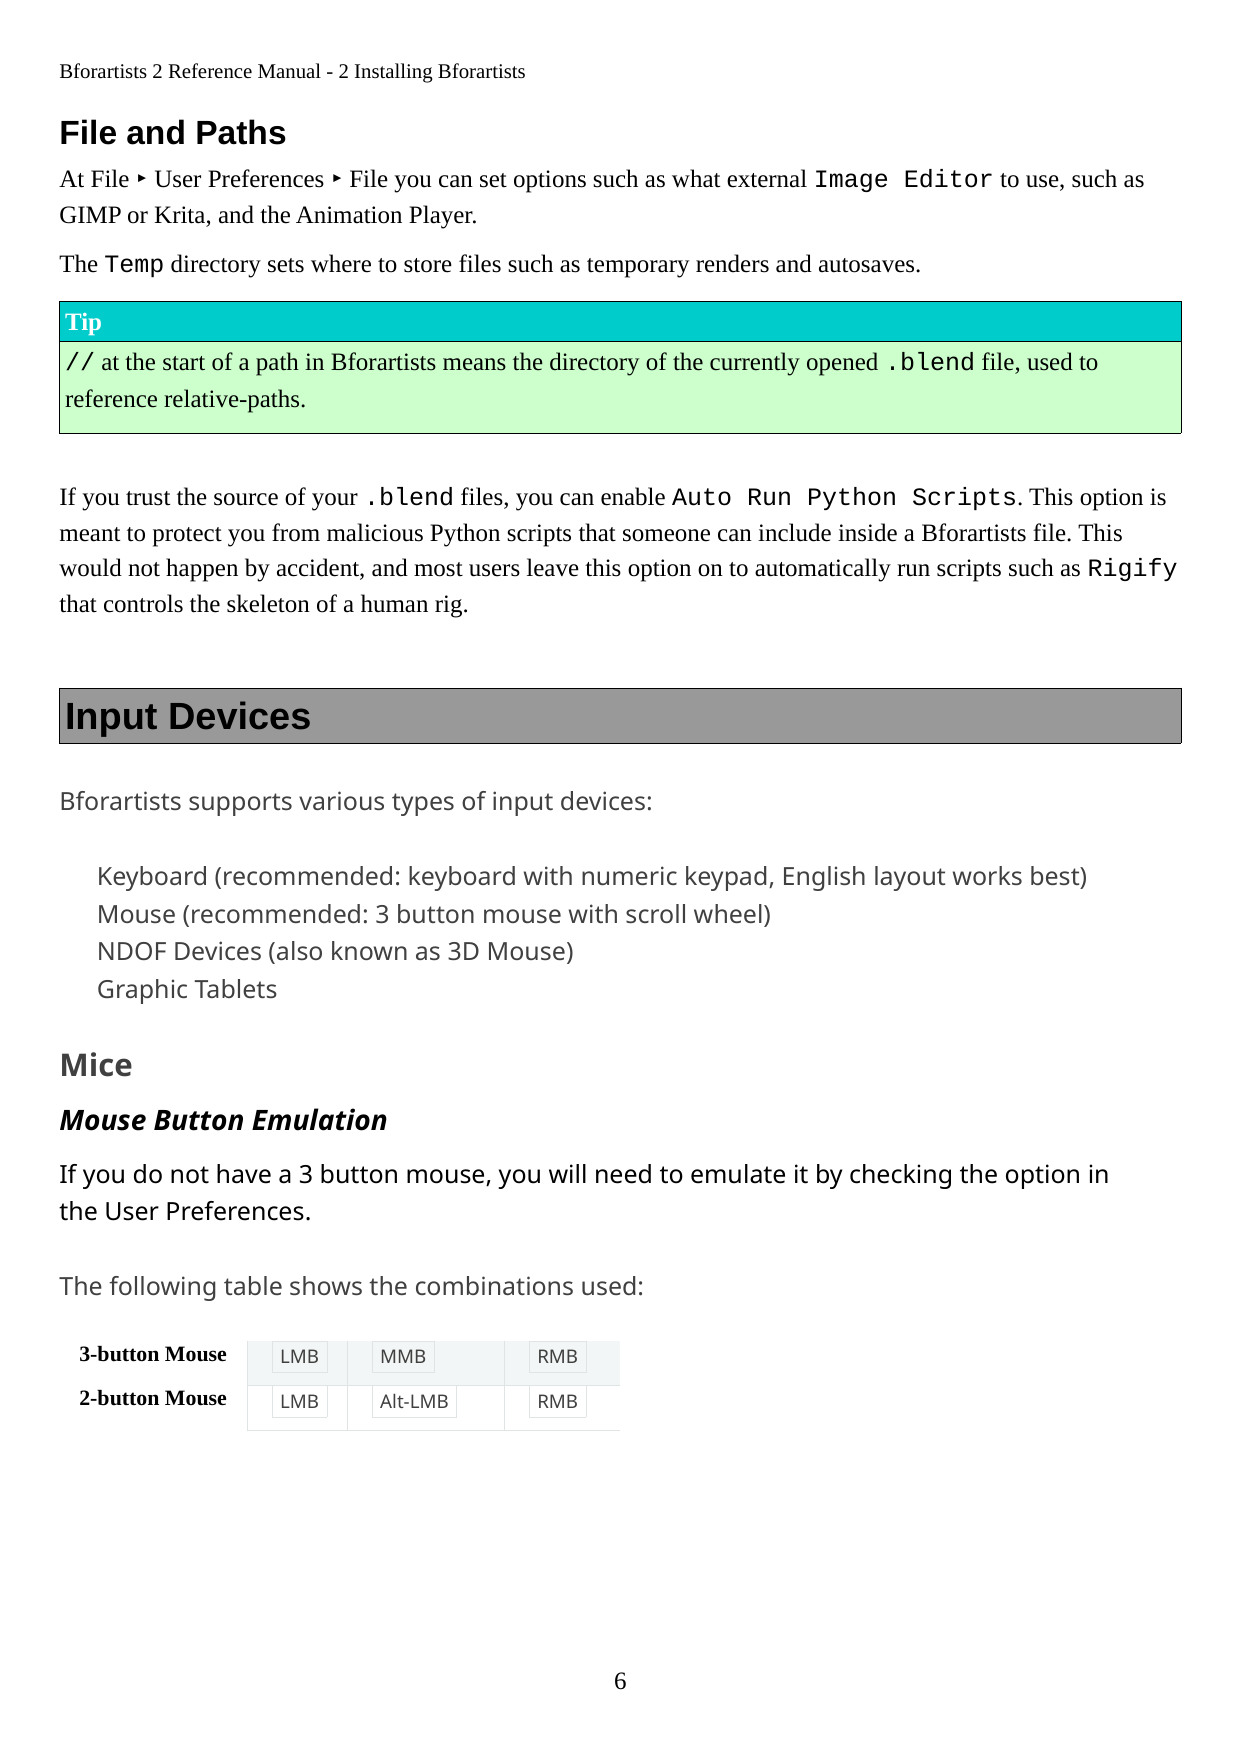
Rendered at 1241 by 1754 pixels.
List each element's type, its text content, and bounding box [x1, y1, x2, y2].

text Keyboard (recommended: keyboard with numeric keypad, English layout works best) Mouse (recommended: 3 button mouse with scroll wheel) NDOF Devices (also known as 3D Mouse) Graphic Tablets [97, 855, 1181, 1005]
text At File ‣ User Preferences ‣ File you can set options such as what external Image Editor to use, such as GIMP or Krita, and the Animation Player. [59, 164, 1181, 229]
text The following table shows the combinations used: [59, 1266, 1181, 1303]
table_header 3-button Mouse [59, 1341, 247, 1385]
table_header RMB [505, 1341, 620, 1385]
subtitle Mice [59, 1043, 1181, 1086]
table_header Tip [60, 302, 1181, 341]
table_cell 2-button Mouse [59, 1385, 247, 1429]
text Bforartists supports various types of input devices: [59, 744, 1181, 818]
subtitle File and Paths [59, 113, 1181, 151]
text The Temp directory sets where to store files such as temporary renders and autosaves. [59, 249, 1181, 280]
table_cell RMB [505, 1386, 620, 1429]
table_header Input Devices [60, 689, 1181, 743]
table_cell Alt-LMB [348, 1386, 504, 1429]
table_cell LMB [248, 1386, 347, 1429]
table_header LMB [248, 1341, 347, 1385]
table_header MMB [348, 1341, 504, 1385]
text If you do not have a 3 button mouse, you will need to emulate it by checking the option in the User Preferences. [59, 1153, 1181, 1228]
subtitle Mouse Button Emulation [59, 1100, 1181, 1138]
table_cell // at the start of a path in Bforartists means the directory of the currently opened .blend file, used to reference relative-paths. [60, 342, 1181, 433]
text If you trust the source of your .blend files, you can enable Auto Run Python Scripts. This option is meant to protect you from malicious Python scripts that someone can include inside a Bforartists file. This would not happen by accident, and most users leave this option on to automatically run scripts such as Rigify that controls the skeleton of a human rig. [59, 482, 1181, 618]
